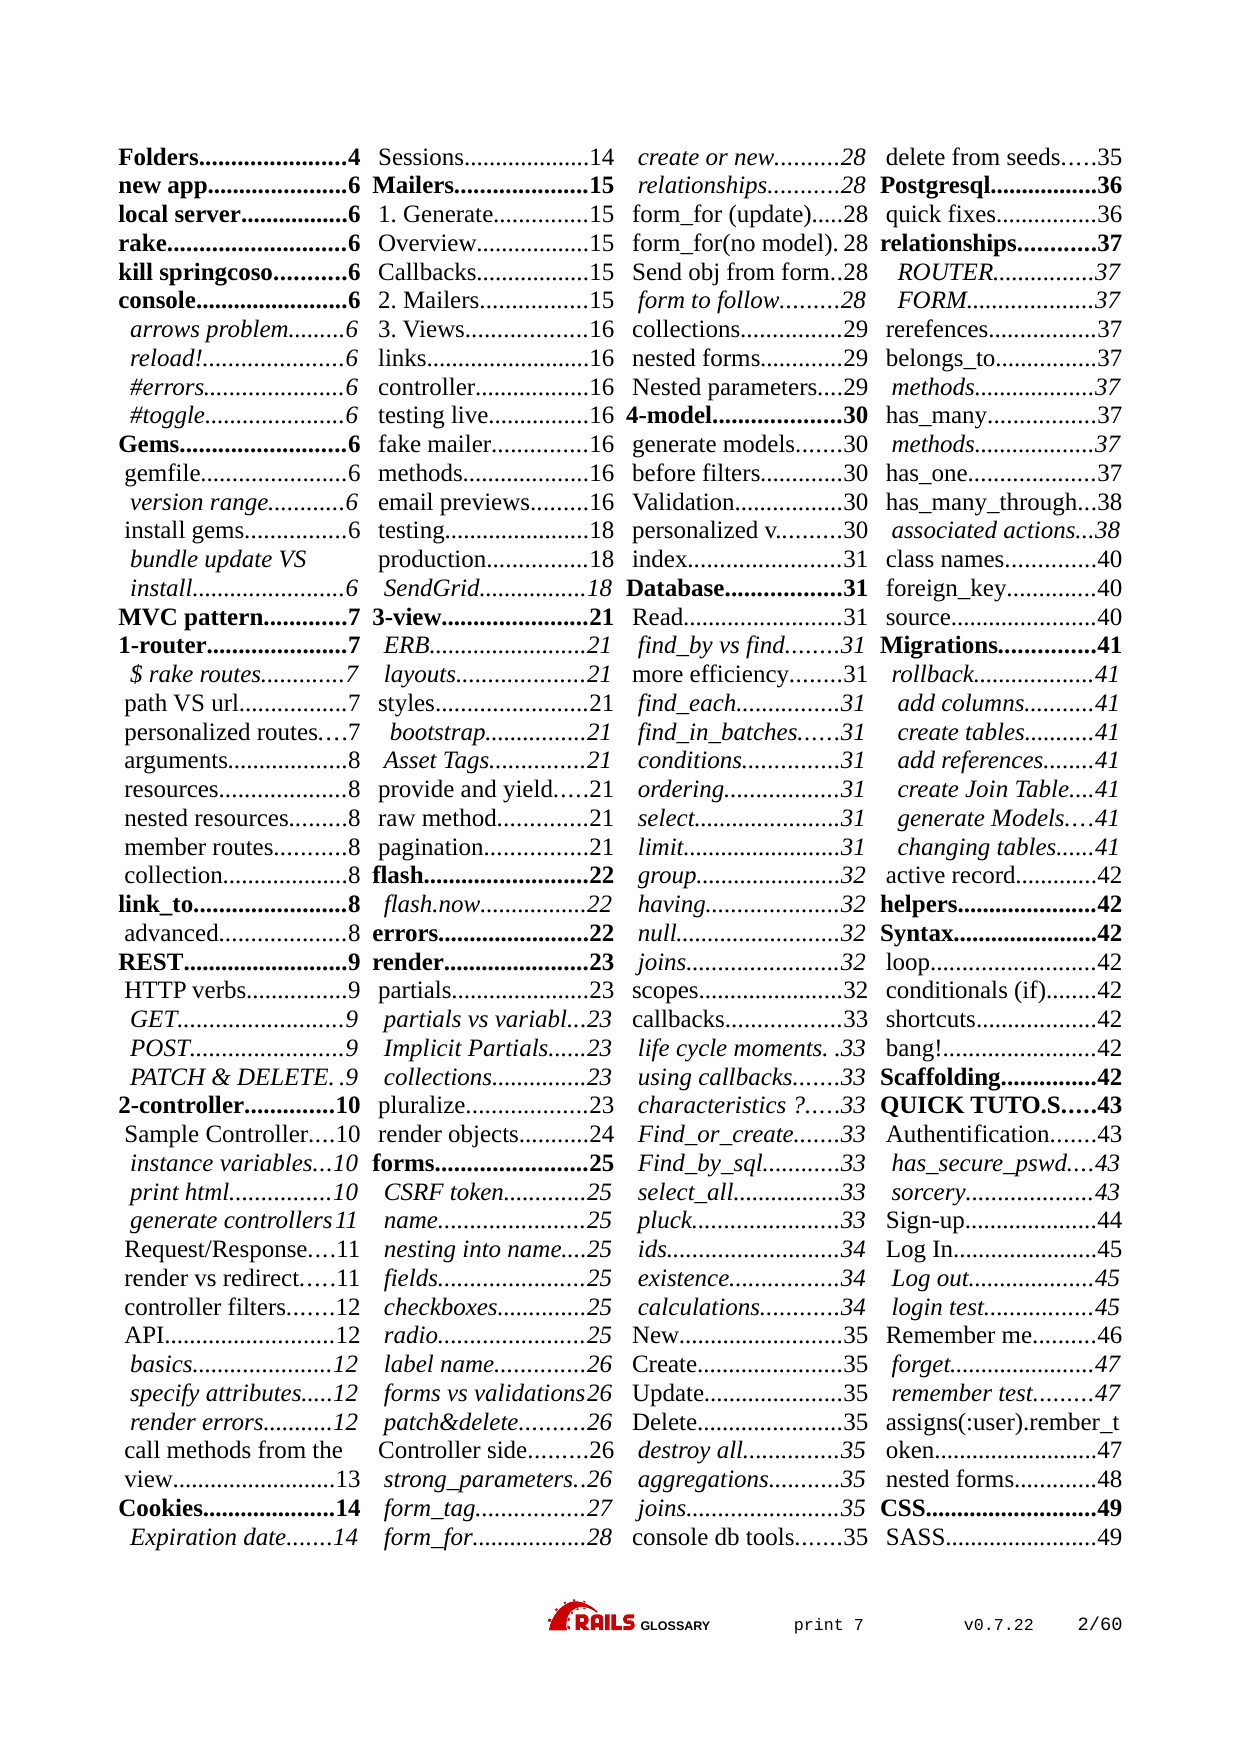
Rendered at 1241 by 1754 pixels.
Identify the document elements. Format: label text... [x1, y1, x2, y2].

text raw method 21 [378, 803, 614, 832]
text forget 47 [891, 1349, 1122, 1378]
text Send obj from form 28 [632, 257, 868, 286]
text methods 37 [891, 429, 1122, 458]
text Overview 15 [378, 228, 614, 257]
text print html 10 [130, 1177, 360, 1206]
text shortcuts 42 [886, 1004, 1122, 1033]
text kill springcoso 6 [118, 257, 360, 286]
text gemfile 6 [124, 458, 360, 487]
text version range 6 [130, 487, 360, 516]
text render 23 [372, 947, 614, 976]
text pagination 21 [378, 832, 614, 861]
text Mailers 15 [372, 171, 614, 199]
text create Join Table 41 [897, 774, 1122, 803]
text bundle update VS install 6 [130, 544, 360, 602]
text Delete 35 [632, 1407, 868, 1436]
text #toggle 6 [130, 401, 360, 429]
text Sign-up 44 [886, 1206, 1122, 1234]
text ordering 31 [638, 774, 868, 803]
text errors 22 [372, 918, 614, 947]
text local server 6 [118, 199, 360, 228]
text Find_or_create 33 [638, 1119, 868, 1148]
text CSS 49 [880, 1493, 1122, 1522]
text production 18 [378, 544, 614, 573]
text Create 35 [632, 1349, 868, 1378]
text GET 9 [130, 1004, 360, 1033]
text path VS url 7 [124, 688, 360, 717]
text find_by vs find 31 [638, 631, 868, 659]
text arguments 8 [124, 746, 360, 774]
text having 32 [638, 889, 868, 918]
text reload! 6 [130, 343, 360, 372]
text destroy all 35 [638, 1436, 868, 1464]
text 4-model 30 [626, 401, 868, 429]
text select 31 [638, 803, 868, 832]
text render errors 12 [130, 1407, 360, 1436]
text checkboxes 25 [384, 1292, 614, 1321]
text advanced 8 [124, 918, 360, 947]
text assigns(:user).rember_token 47 [886, 1407, 1122, 1464]
text QUICK TUTO.S 43 [880, 1091, 1122, 1119]
text FORM 37 [897, 286, 1122, 314]
text collection 8 [124, 861, 360, 889]
text ids 34 [638, 1234, 868, 1263]
text index 31 [632, 544, 868, 573]
text Implicit Partials 23 [384, 1033, 614, 1062]
text instance variables 10 [130, 1148, 360, 1177]
text MVC pattern 7 [118, 602, 360, 631]
text has_many 37 [886, 401, 1122, 429]
text methods 37 [891, 372, 1122, 401]
text active record 42 [886, 861, 1122, 889]
text aggregations 35 [638, 1464, 868, 1493]
text API 12 [124, 1321, 360, 1349]
text form_for (update) 28 [632, 199, 868, 228]
text Controller side 26 [378, 1436, 614, 1464]
text find_in_batches 31 [638, 717, 868, 746]
text install gems 6 [124, 516, 360, 544]
text forms vs validations 26 [384, 1378, 614, 1407]
text source 40 [886, 602, 1122, 631]
text sorcery 43 [891, 1177, 1122, 1206]
text nested forms 48 [886, 1464, 1122, 1493]
text calculations 34 [638, 1292, 868, 1321]
text resources 8 [124, 774, 360, 803]
text fields 25 [384, 1263, 614, 1292]
text Database 31 [626, 573, 868, 602]
text forms 25 [372, 1148, 614, 1177]
text #errors 6 [130, 372, 360, 401]
text find_each 31 [638, 688, 868, 717]
text arrows problem 6 [130, 314, 360, 343]
text callbacks 33 [632, 1004, 868, 1033]
text Asset Tags 21 [384, 746, 614, 774]
text before filters 30 [632, 458, 868, 487]
text Validation 30 [632, 487, 868, 516]
text Authentification 43 [886, 1119, 1122, 1148]
text pluck 33 [638, 1206, 868, 1234]
text strong_parameters 26 [384, 1464, 614, 1493]
text add references 41 [897, 746, 1122, 774]
text Remember me 46 [886, 1321, 1122, 1349]
text patch&delete 26 [384, 1407, 614, 1436]
text create tables 41 [897, 717, 1122, 746]
text $ rake routes 7 [130, 659, 360, 688]
text console db tools 35 [632, 1522, 868, 1551]
text generate Models 41 [897, 803, 1122, 832]
text link_to 8 [118, 889, 360, 918]
text Scaffolding 42 [880, 1062, 1122, 1091]
text form_for 28 [384, 1522, 614, 1551]
text testing 18 [378, 516, 614, 544]
text name 25 [384, 1206, 614, 1234]
text 3. Views 16 [378, 314, 614, 343]
text flash 22 [372, 861, 614, 889]
text HTTP verbs 9 [124, 976, 360, 1004]
text New 35 [632, 1321, 868, 1349]
text controller 16 [378, 372, 614, 401]
text nesting into name 25 [384, 1234, 614, 1263]
text existence 34 [638, 1263, 868, 1292]
text basics 12 [130, 1349, 360, 1378]
text bang! 42 [886, 1033, 1122, 1062]
text login test 45 [891, 1292, 1122, 1321]
text rake 6 [118, 228, 360, 257]
text fake mailer 16 [378, 429, 614, 458]
text loop 42 [886, 947, 1122, 976]
text flash.now 22 [384, 889, 614, 918]
text Update 35 [632, 1378, 868, 1407]
text quick fixes 36 [886, 199, 1122, 228]
text radio 25 [384, 1321, 614, 1349]
text Cookies 14 [118, 1493, 360, 1522]
text has_one 37 [886, 458, 1122, 487]
text Sample Controller 10 [124, 1119, 360, 1148]
text generate models 30 [632, 429, 868, 458]
text methods 16 [378, 458, 614, 487]
text group 32 [638, 861, 868, 889]
text generate controllers 11 [130, 1206, 360, 1234]
text belongs_to 37 [886, 343, 1122, 372]
text changing tables 41 [897, 832, 1122, 861]
text testing live 16 [378, 401, 614, 429]
text SendGrid 18 [384, 573, 614, 602]
text more efficiency 31 [632, 659, 868, 688]
text email previews 16 [378, 487, 614, 516]
text rollback 41 [891, 659, 1122, 688]
text personalized v. 30 [632, 516, 868, 544]
text new app 6 [118, 171, 360, 199]
text SASS 49 [886, 1522, 1122, 1551]
text Migrations 41 [880, 631, 1122, 659]
text ERB 21 [384, 631, 614, 659]
text add columns 41 [897, 688, 1122, 717]
text form_tag 27 [384, 1493, 614, 1522]
text remember test 47 [891, 1378, 1122, 1407]
text CSRF token 25 [384, 1177, 614, 1206]
text using callbacks 33 [638, 1062, 868, 1091]
text Gems 6 [118, 429, 360, 458]
text provide and yield 21 [378, 774, 614, 803]
text 3-view 21 [372, 602, 614, 631]
text 1. Generate 15 [378, 199, 614, 228]
text relationships 37 [880, 228, 1122, 257]
text render vs redirect 11 [124, 1263, 360, 1292]
text REST 9 [118, 947, 360, 976]
text 2. Mailers 15 [378, 286, 614, 314]
text specify attributes 12 [130, 1378, 360, 1407]
text conditions 31 [638, 746, 868, 774]
text rerefences 37 [886, 314, 1122, 343]
text class names 40 [886, 544, 1122, 573]
text relationships 28 [638, 171, 868, 199]
text limit 31 [638, 832, 868, 861]
text 2-controller 10 [118, 1091, 360, 1119]
text personalized routes 7 [124, 717, 360, 746]
text 1-router 7 [118, 631, 360, 659]
text Syntax 42 [880, 918, 1122, 947]
text member routes 8 [124, 832, 360, 861]
text pluralize 23 [378, 1091, 614, 1119]
text nested forms 29 [632, 343, 868, 372]
text Expiration date 14 [130, 1522, 360, 1551]
text console 6 [118, 286, 360, 314]
text links 16 [378, 343, 614, 372]
text styles 21 [378, 688, 614, 717]
text collections 23 [384, 1062, 614, 1091]
text select_all 33 [638, 1177, 868, 1206]
text call methods from the view 13 [124, 1436, 360, 1493]
text partials vs variabl 23 [384, 1004, 614, 1033]
text Request/Response 11 [124, 1234, 360, 1263]
text Find_by_sql 33 [638, 1148, 868, 1177]
text foreign_key 40 [886, 573, 1122, 602]
text POST 9 [130, 1033, 360, 1062]
text joins 35 [638, 1493, 868, 1522]
text render objects 24 [378, 1119, 614, 1148]
text form_for(no model) 28 [632, 228, 868, 257]
text Callbacks 15 [378, 257, 614, 286]
text null 32 [638, 918, 868, 947]
text Read 31 [632, 602, 868, 631]
text has_secure_pswd 43 [891, 1148, 1122, 1177]
text delete from seeds 35 [886, 142, 1122, 171]
text conditionals (if) 42 [886, 976, 1122, 1004]
text helpers 42 [880, 889, 1122, 918]
text has_many_through 38 [886, 487, 1122, 516]
text associated actions 38 [891, 516, 1122, 544]
text nested resources 8 [124, 803, 360, 832]
text life cycle moments 33 [638, 1033, 868, 1062]
text controller filters 12 [124, 1292, 360, 1321]
text Log In 45 [886, 1234, 1122, 1263]
text Log out 45 [891, 1263, 1122, 1292]
text Postgresql 36 [880, 171, 1122, 199]
text collections 29 [632, 314, 868, 343]
text scopes 32 [632, 976, 868, 1004]
text Sessions 14 [378, 142, 614, 171]
text characteristics ? 33 [638, 1091, 868, 1119]
text layouts 21 [384, 659, 614, 688]
text create or new 28 [638, 142, 868, 171]
text form to follow 28 [638, 286, 868, 314]
text label name 26 [384, 1349, 614, 1378]
text bootstrap 21 [389, 717, 614, 746]
text PATCH & DELETE 9 [130, 1062, 360, 1091]
text joins 32 [638, 947, 868, 976]
text partials 23 [378, 976, 614, 1004]
text ROUTER 37 [897, 257, 1122, 286]
text Folders 4 [118, 142, 360, 171]
text Nested parameters 29 [632, 372, 868, 401]
